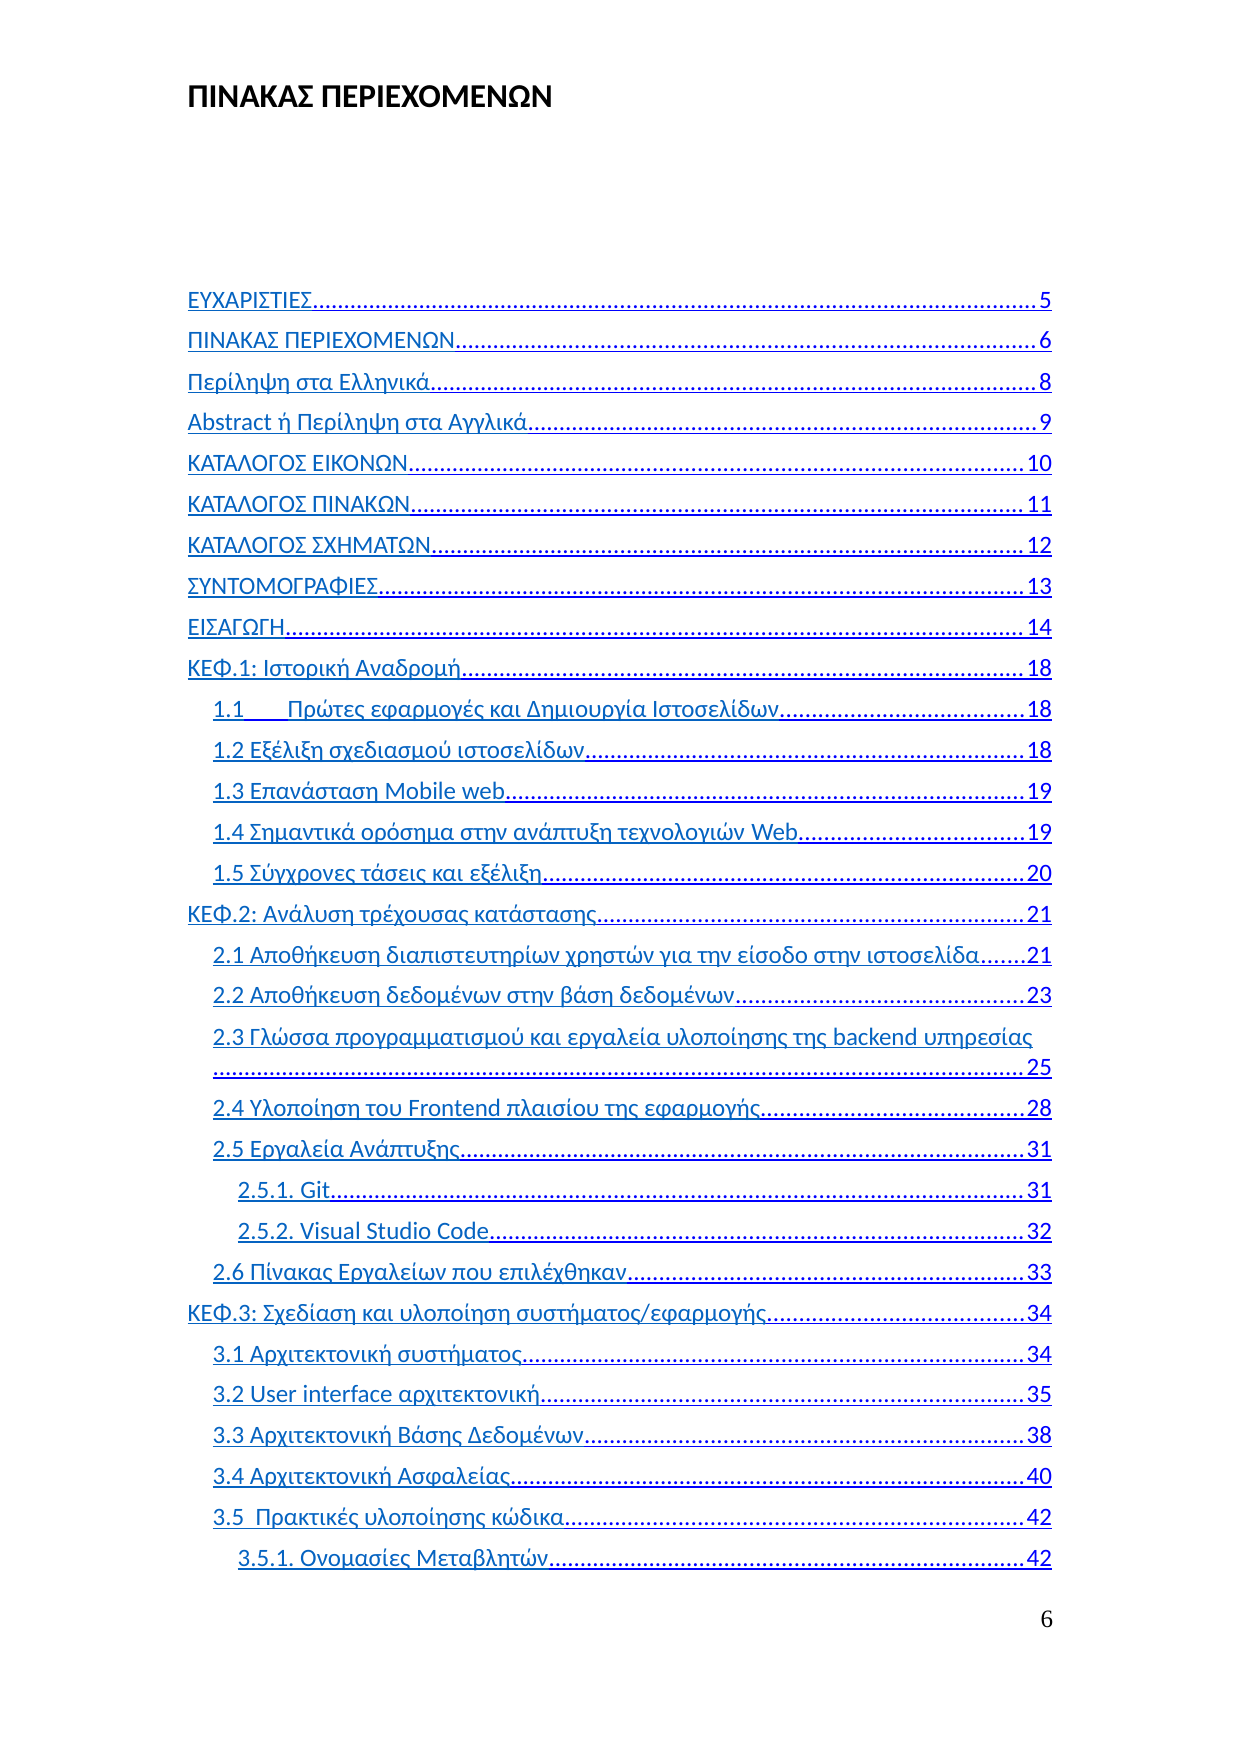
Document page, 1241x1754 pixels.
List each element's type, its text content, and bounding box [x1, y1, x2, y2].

text 1.2 Εξέλιξη σχεδιασμού ιστοσελίδων 18 [212, 734, 1053, 764]
text ΚΕΦ.2: Ανάλυση τρέχουσας κατάστασης 21 [187, 898, 1053, 928]
text 3.4 Αρχιτεκτονική Ασφαλείας 40 [212, 1461, 1053, 1491]
text 1.1 Πρώτες εφαρμογές και Δημιουργία Ιστοσελίδων 18 [212, 693, 1053, 724]
text ΕΥΧΑΡΙΣΤΙΕΣ 5 [187, 284, 1053, 314]
text ΚΕΦ.3: Σχεδίαση και υλοποίηση συστήματος/εφαρμογής 34 [187, 1297, 1053, 1327]
text 3.5 Πρακτικές υλοποίησης κώδικα 42 [212, 1501, 1053, 1532]
text 3.3 Αρχιτεκτονική Βάσης Δεδομένων 38 [212, 1419, 1053, 1450]
text 2.2 Αποθήκευση δεδομένων στην βάση δεδομένων 23 [212, 980, 1053, 1010]
text 3.5.1. Ονομασίες Μεταβλητών 42 [237, 1542, 1053, 1573]
text 2.1 Αποθήκευση διαπιστευτηρίων χρηστών για την είσοδο στην ιστοσελίδα 21 [212, 939, 1053, 969]
text 1.3 Επανάσταση Mobile web 19 [212, 775, 1053, 806]
text ΚΑΤΑΛΟΓΟΣ ΠΙΝΑΚΩΝ 11 [187, 488, 1053, 519]
text 1.4 Σημαντικά ορόσημα στην ανάπτυξη τεχνολογιών Web 19 [212, 816, 1053, 846]
text 2.3 Γλώσσα προγραμματισμού και εργαλεία υλοποίησης της backend υπηρεσίας 25 [212, 1021, 1053, 1082]
text ΚΑΤΑΛΟΓΟΣ ΕΙΚΟΝΩΝ 10 [187, 447, 1053, 478]
subtitle ΠΙΝΑΚΑΣ ΠΕΡΙΕΧΟΜΕΝΩΝ [187, 75, 1053, 116]
text 3.1 Αρχιτεκτονική συστήματος 34 [212, 1338, 1053, 1368]
text 2.5 Εργαλεία Ανάπτυξης 31 [212, 1133, 1053, 1163]
text 2.6 Πίνακας Εργαλείων που επιλέχθηκαν 33 [212, 1256, 1053, 1286]
text Abstract ή Περίληψη στα Αγγλικά 9 [187, 407, 1053, 437]
text 1.5 Σύγχρονες τάσεις και εξέλιξη 20 [212, 857, 1053, 887]
text ΕΙΣΑΓΩΓΗ 14 [187, 611, 1053, 642]
text ΚΕΦ.1: Ιστορική Αναδρομή 18 [187, 652, 1053, 683]
text 2.4 Υλοποίηση του Frontend πλαισίου της εφαρμογής 28 [212, 1092, 1053, 1123]
text Περίληψη στα Ελληνικά 8 [187, 366, 1053, 396]
text 2.5.1. Git 31 [237, 1174, 1053, 1204]
text ΠΙΝΑΚΑΣ ΠΕΡΙΕΧΟΜΕΝΩΝ 6 [187, 325, 1053, 355]
text ΣΥΝΤΟΜΟΓΡΑΦΙΕΣ 13 [187, 570, 1053, 601]
text ΚΑΤΑΛΟΓΟΣ ΣΧΗΜΑΤΩΝ 12 [187, 529, 1053, 560]
text 2.5.2. Visual Studio Code 32 [237, 1215, 1053, 1245]
text 3.2 User interface αρχιτεκτονική 35 [212, 1379, 1053, 1409]
